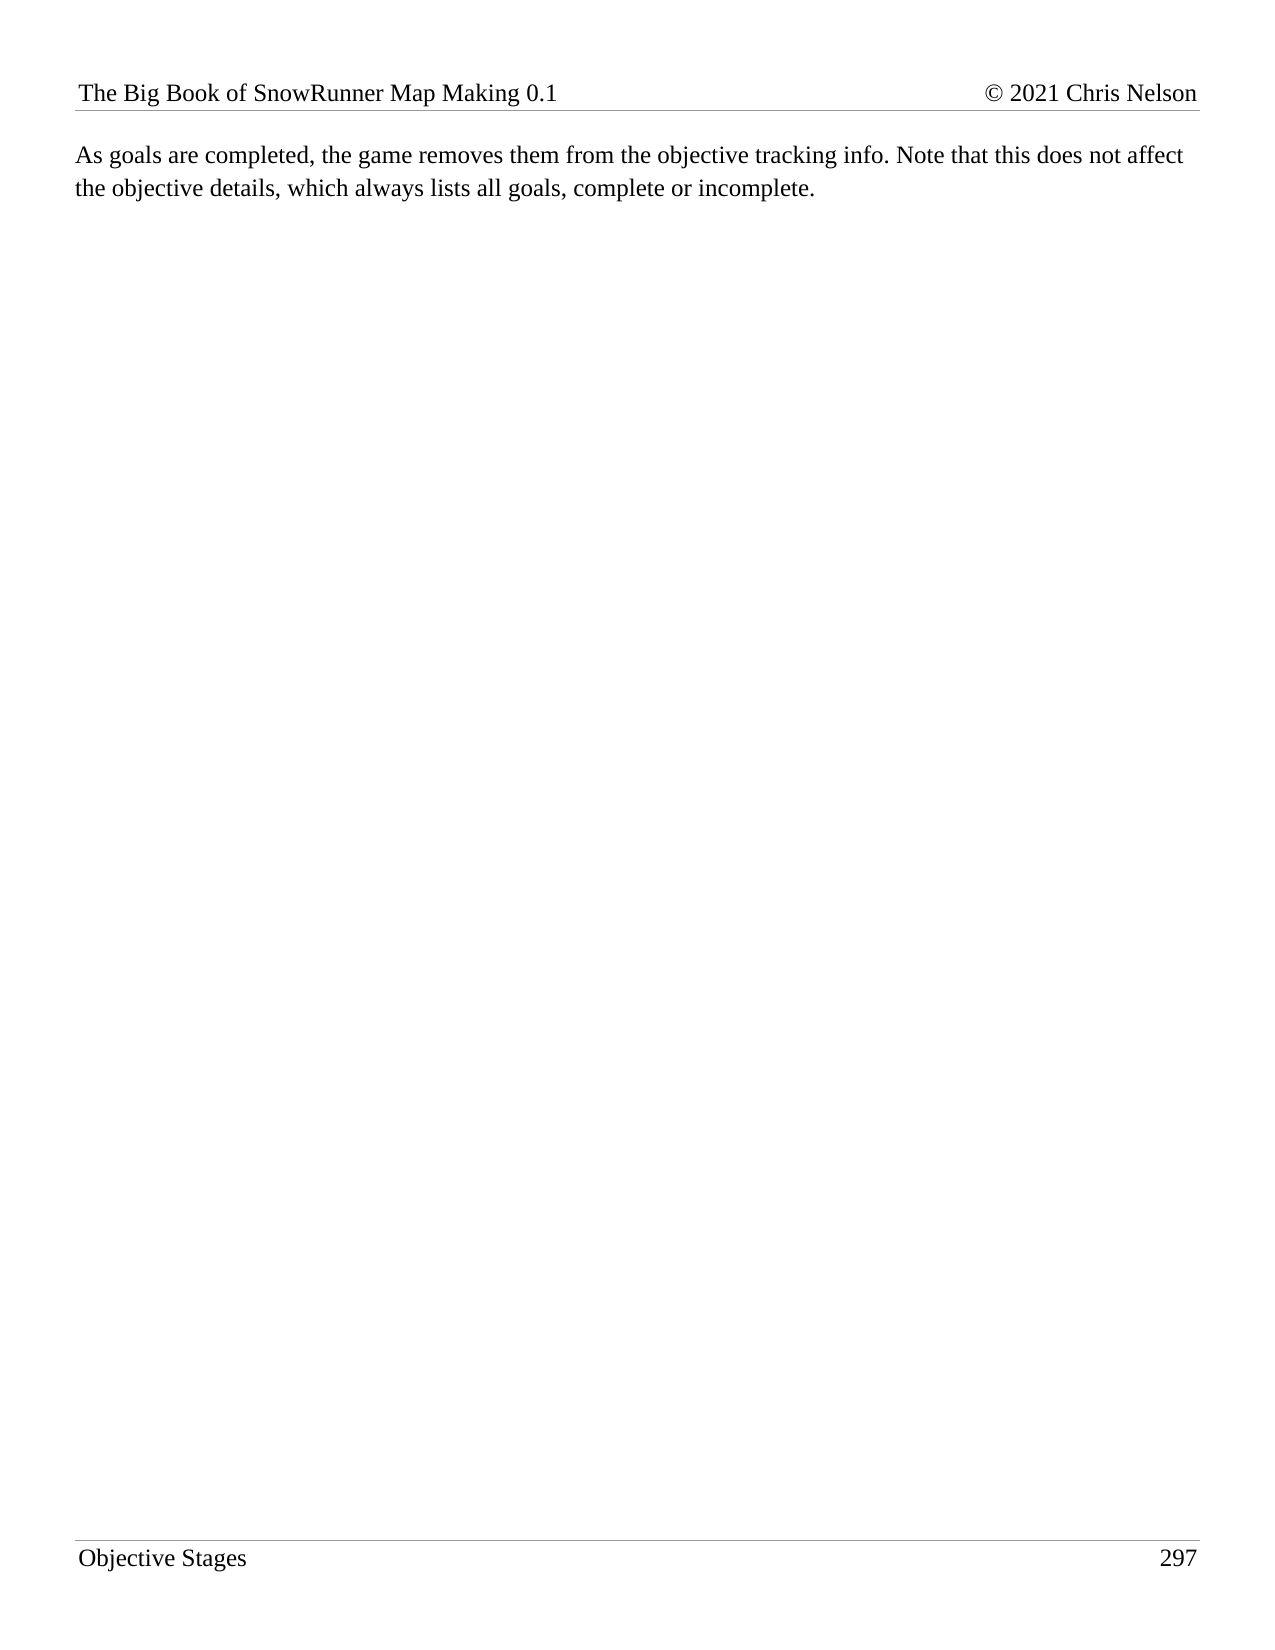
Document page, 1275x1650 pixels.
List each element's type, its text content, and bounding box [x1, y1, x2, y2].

text As goals are completed, the game removes them from the objective tracking info. Note that this does not affect the objective details, which always lists all goals, complete or incomplete. [75, 140, 1200, 202]
